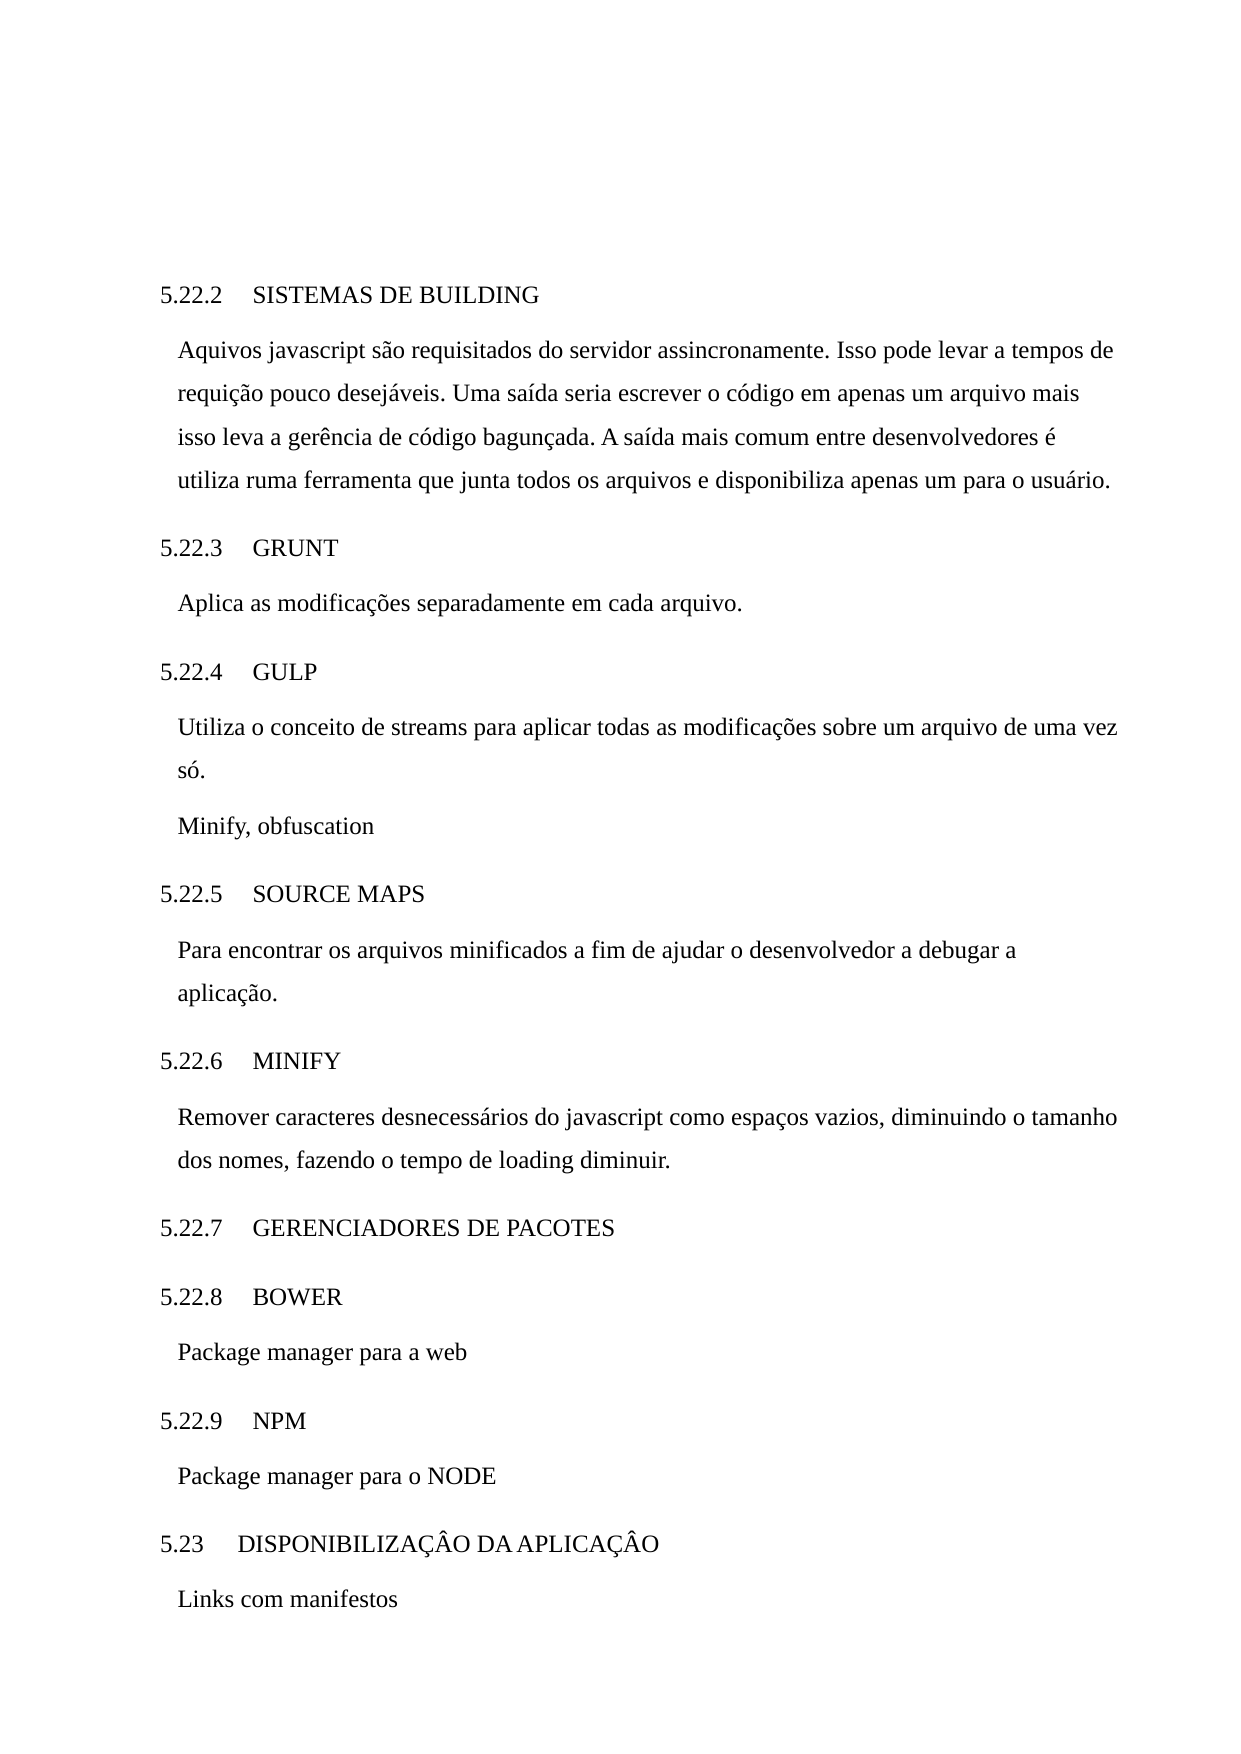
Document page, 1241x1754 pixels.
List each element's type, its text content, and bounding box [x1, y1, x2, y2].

subtitle SOURCE MAPS [153, 879, 1122, 908]
text Minify, obfuscation [177, 811, 1122, 840]
subtitle BOWER [153, 1282, 1122, 1311]
text Package manager para o NODE [177, 1461, 1122, 1489]
subtitle DISPONIBILIZAÇÂO DA APLICAÇÂO [153, 1529, 1122, 1558]
text Aplica as modificações separadamente em cada arquivo. [177, 588, 1122, 617]
text Remover caracteres desnecessários do javascript como espaços vazios, diminuindo o tamanho dos nomes, fazendo o tempo de loading diminuir. [177, 1102, 1122, 1173]
text Utiliza o conceito de streams para aplicar todas as modificações sobre um arquivo de uma vez só. [177, 712, 1122, 784]
text Links com manifestos [177, 1584, 1122, 1613]
subtitle GRUNT [153, 533, 1122, 562]
subtitle SISTEMAS DE BUILDING [153, 280, 1122, 309]
subtitle MINIFY [153, 1046, 1122, 1075]
text Package manager para a web [177, 1337, 1122, 1366]
text Para encontrar os arquivos minificados a fim de ajudar o desenvolvedor a debugar a aplicação. [177, 935, 1122, 1007]
text Aquivos javascript são requisitados do servidor assincronamente. Isso pode levar a tempos de requição pouco desejáveis. Uma saída seria escrever o código em apenas um arquivo mais isso leva a gerência de código bagunçada. A saída mais comum entre desenvolvedores é utiliza ruma ferramenta que junta todos os arquivos e disponibiliza apenas um para o usuário. [177, 335, 1122, 493]
subtitle GERENCIADORES DE PACOTES [153, 1213, 1122, 1242]
subtitle NPM [153, 1406, 1122, 1434]
subtitle GULP [153, 657, 1122, 686]
